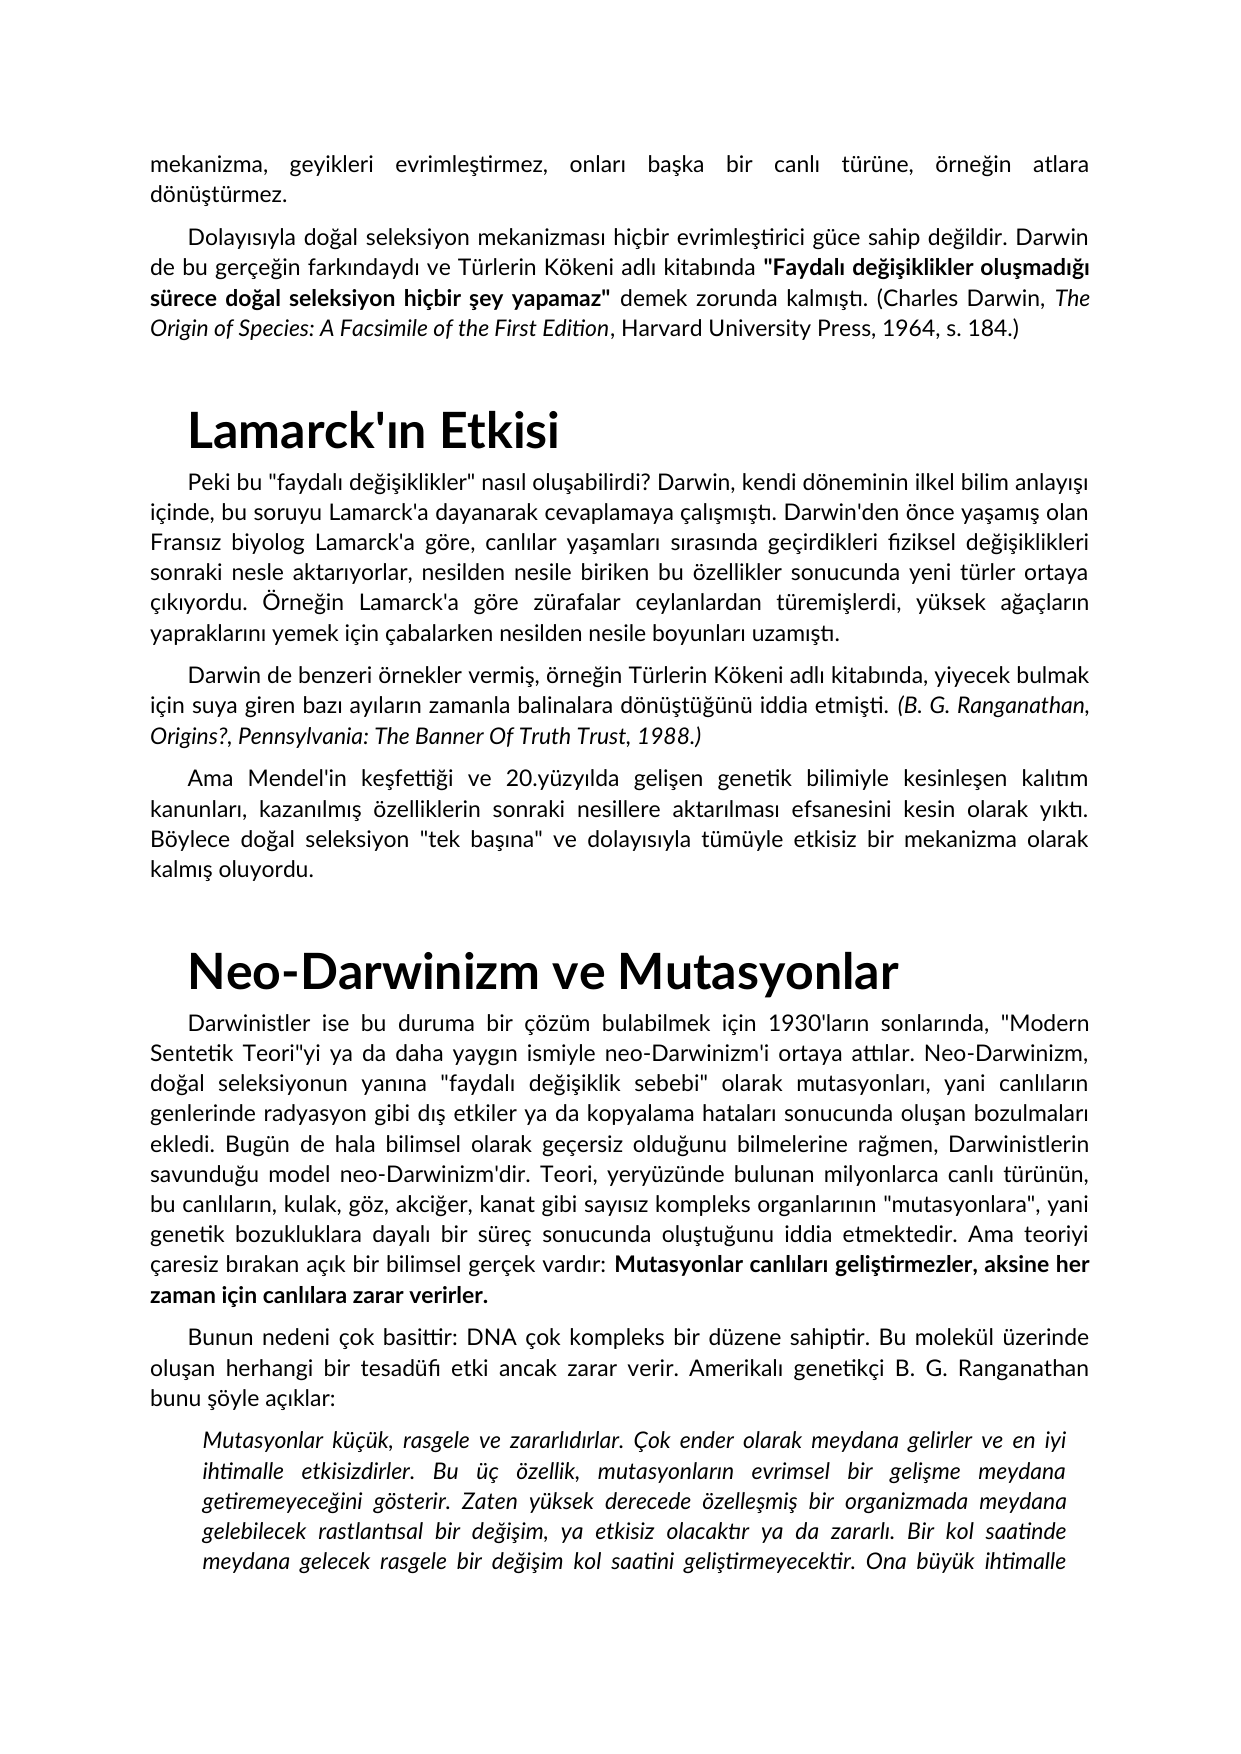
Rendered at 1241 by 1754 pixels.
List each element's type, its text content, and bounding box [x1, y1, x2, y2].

subtitle Lamarck'ın Etkisi [187, 399, 1090, 459]
text Peki bu "faydalı değişiklikler" nasıl oluşabilirdi? Darwin, kendi döneminin ilkel bilim anlayışı içinde, bu soruyu Lamarck'a dayanarak cevaplamaya çalışmıştı. Darwin'den önce yaşamış olan Fransız biyolog Lamarck'a göre, canlılar yaşamları sırasında geçirdikleri fiziksel değişiklikleri sonraki nesle aktarıyorlar, nesilden nesile biriken bu özellikler sonucunda yeni türler ortaya çıkıyordu. Örneğin Lamarck'a göre zürafalar ceylanlardan türemişlerdi, yüksek ağaçların yapraklarını yemek için çabalarken nesilden nesile boyunları uzamıştı. [150, 467, 1090, 646]
text mekanizma, geyikleri evrimleştirmez, onları başka bir canlı türüne, örneğin atlara dönüştürmez. [150, 150, 1090, 208]
text Darwin de benzeri örnekler vermiş, örneğin Türlerin Kökeni adlı kitabında, yiyecek bulmak için suya giren bazı ayıların zamanla balinalara dönüştüğünü iddia etmişti. (B. G. Ranganathan, Origins?, Pennsylvania: The Banner Of Truth Trust, 1988.) [150, 661, 1090, 749]
text Mutasyonlar küçük, rasgele ve zararlıdırlar. Çok ender olarak meydana gelirler ve en iyi ihtimalle etkisizdirler. Bu üç özellik, mutasyonların evrimsel bir gelişme meydana getiremeyeceğini gösterir. Zaten yüksek derecede özelleşmiş bir organizmada meydana gelebilecek rastlantısal bir değişim, ya etkisiz olacaktır ya da zararlı. Bir kol saatinde meydana gelecek rasgele bir değişim kol saatini geliştirmeyecektir. Ona büyük ihtimalle [202, 1426, 1068, 1574]
text Bunun nedeni çok basittir: DNA çok kompleks bir düzene sahiptir. Bu molekül üzerinde oluşan herhangi bir tesadüfi etki ancak zarar verir. Amerikalı genetikçi B. G. Ranganathan bunu şöyle açıklar: [150, 1323, 1090, 1411]
text Dolayısıyla doğal seleksiyon mekanizması hiçbir evrimleştirici güce sahip değildir. Darwin de bu gerçeğin farkındaydı ve Türlerin Kökeni adlı kitabında "Faydalı değişiklikler oluşmadığı sürece doğal seleksiyon hiçbir şey yapamaz" demek zorunda kalmıştı. (Charles Darwin, The Origin of Species: A Facsimile of the First Edition, Harvard University Press, 1964, s. 184.) [150, 223, 1090, 341]
subtitle Neo-Darwinizm ve Mutasyonlar [187, 940, 1090, 1000]
text Darwinistler ise bu duruma bir çözüm bulabilmek için 1930'ların sonlarında, "Modern Sentetik Teori"yi ya da daha yaygın ismiyle neo-Darwinizm'i ortaya attılar. Neo-Darwinizm, doğal seleksiyonun yanına "faydalı değişiklik sebebi" olarak mutasyonları, yani canlıların genlerinde radyasyon gibi dış etkiler ya da kopyalama hataları sonucunda oluşan bozulmaları ekledi. Bugün de hala bilimsel olarak geçersiz olduğunu bilmelerine rağmen, Darwinistlerin savunduğu model neo-Darwinizm'dir. Teori, yeryüzünde bulunan milyonlarca canlı türünün, bu canlıların, kulak, göz, akciğer, kanat gibi sayısız kompleks organlarının "mutasyonlara", yani genetik bozukluklara dayalı bir süreç sonucunda oluştuğunu iddia etmektedir. Ama teoriyi çaresiz bırakan açık bir bilimsel gerçek vardır: Mutasyonlar canlıları geliştirmezler, aksine her zaman için canlılara zarar verirler. [150, 1008, 1090, 1308]
text Ama Mendel'in keşfettiği ve 20.yüzyılda gelişen genetik bilimiyle kesinleşen kalıtım kanunları, kazanılmış özelliklerin sonraki nesillere aktarılması efsanesini kesin olarak yıktı. Böylece doğal seleksiyon "tek başına" ve dolayısıyla tümüyle etkisiz bir mekanizma olarak kalmış oluyordu. [150, 764, 1090, 882]
